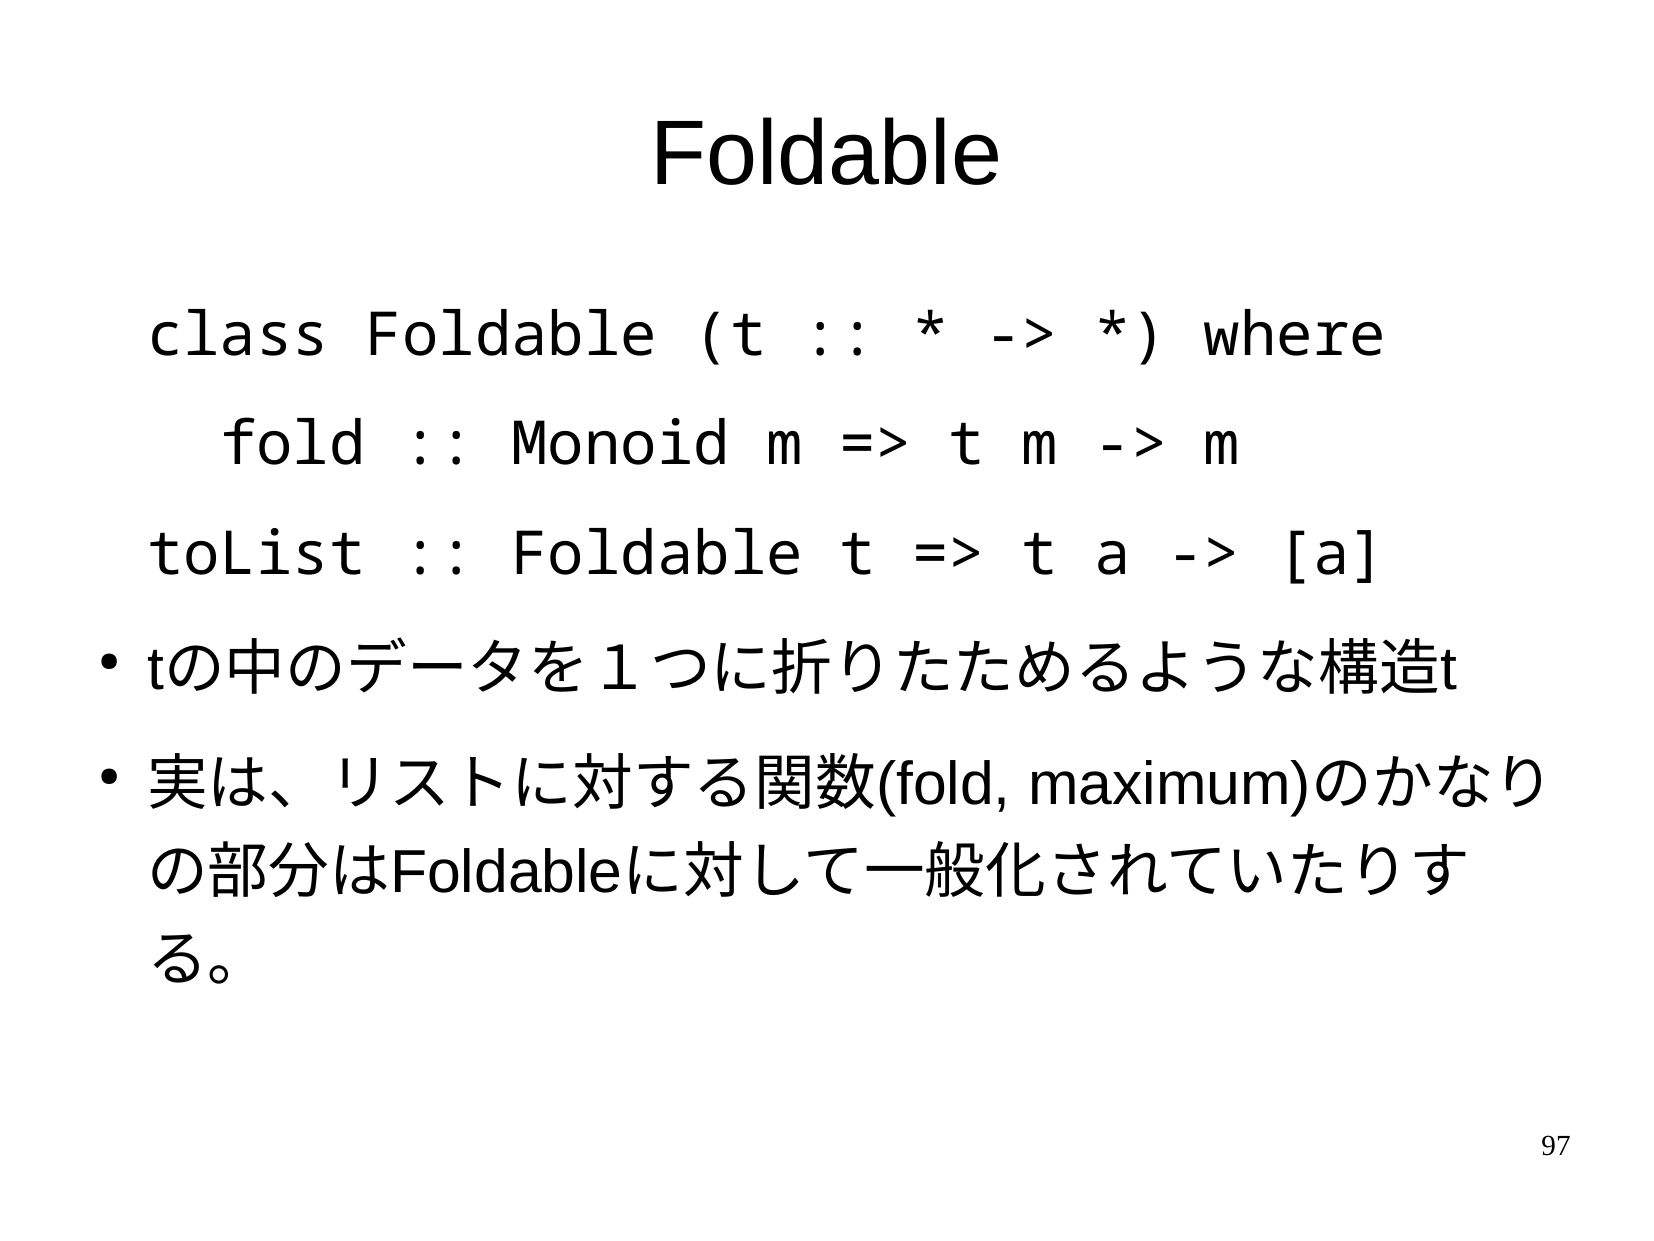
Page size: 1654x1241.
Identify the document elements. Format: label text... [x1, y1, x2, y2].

title Foldable [82, 49, 1571, 257]
list class Foldable (t :: * -> *) where fold :: Monoid m => t m -> m toList :: Foldable t => t a -> [a] tの中のデータを１つに折りたためるような構造t 実は、リストに対する関数(fold, maximum)のかなりの部分はFoldableに対して一般化されていたりする。 [82, 290, 1571, 1010]
